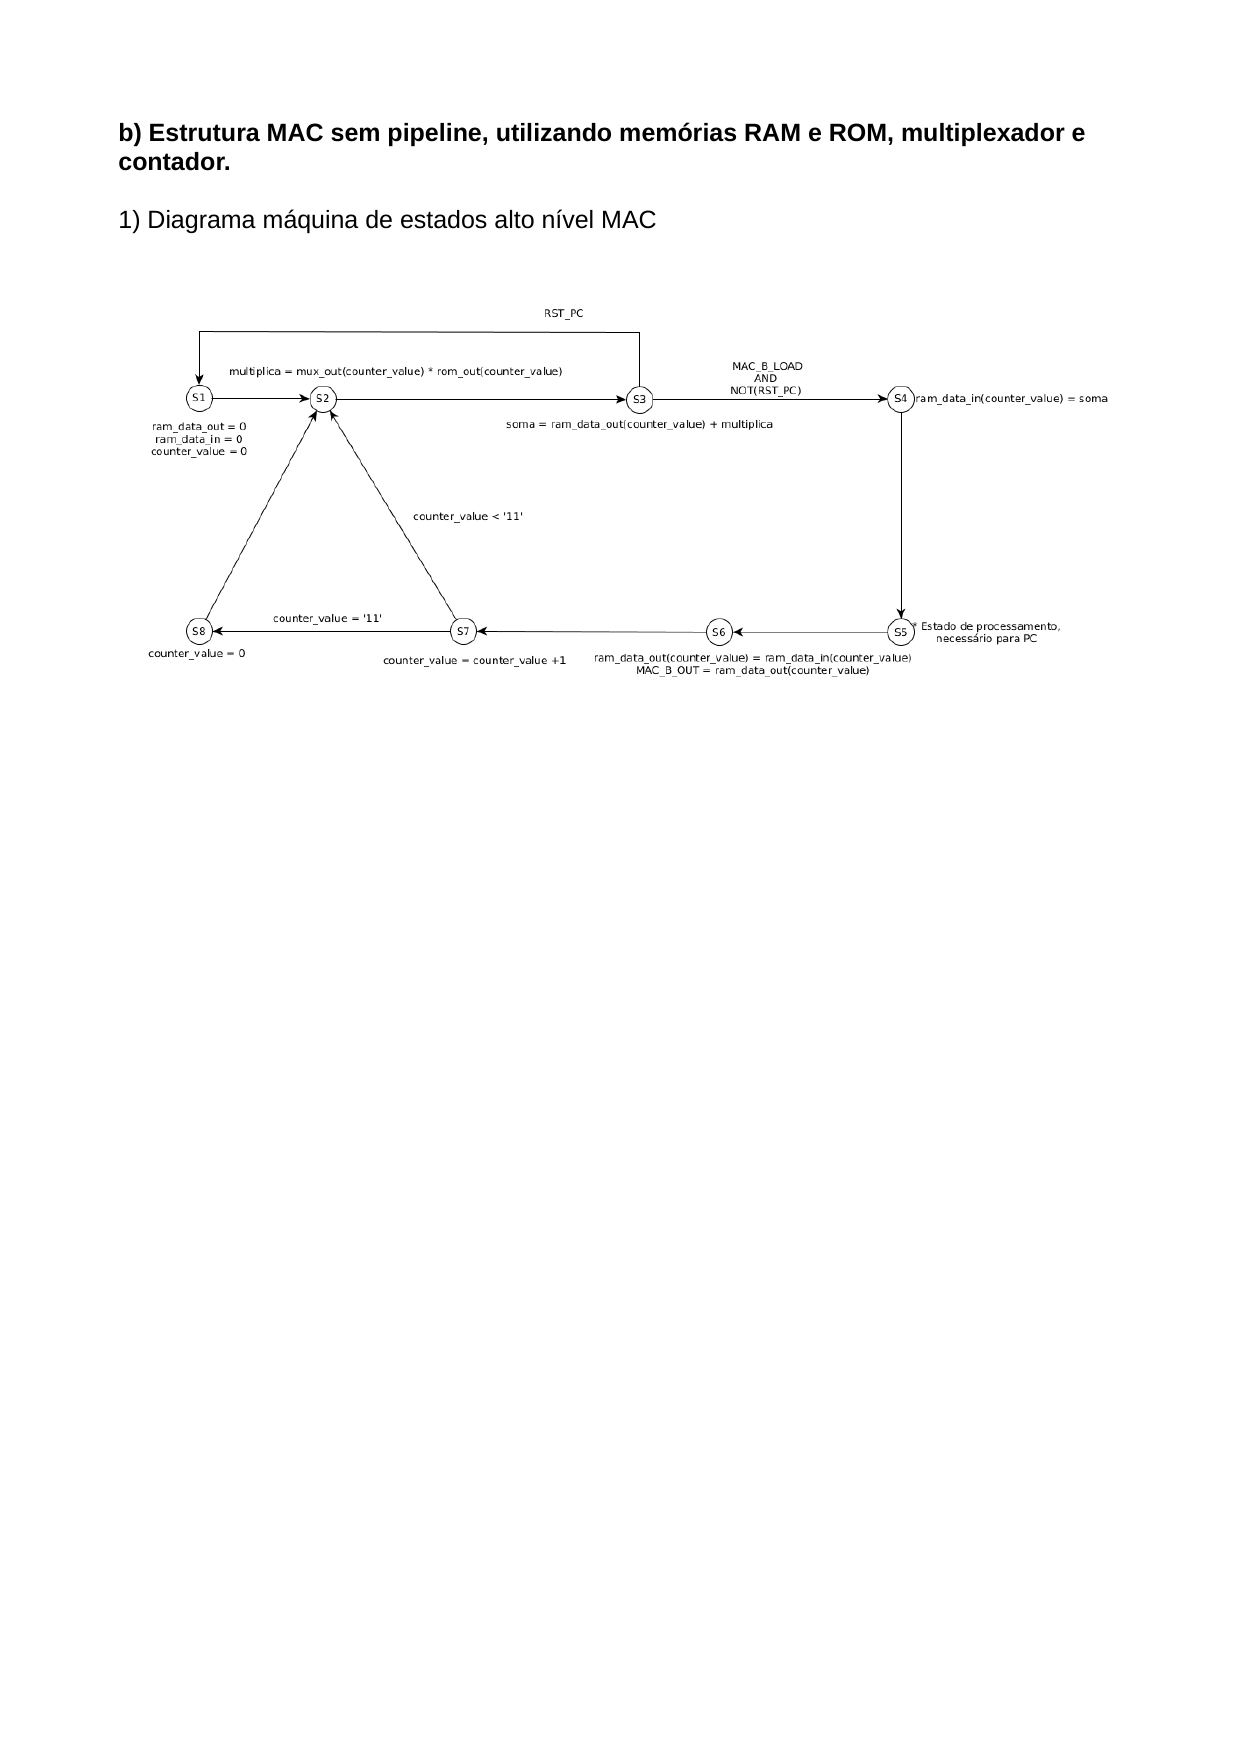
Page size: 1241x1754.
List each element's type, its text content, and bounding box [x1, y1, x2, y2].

picture [118, 292, 1123, 691]
text b) Estrutura MAC sem pipeline, utilizando memórias RAM e ROM, multiplexador e contador. [118, 118, 1122, 176]
text 1) Diagrama máquina de estados alto nível MAC [118, 205, 1122, 234]
